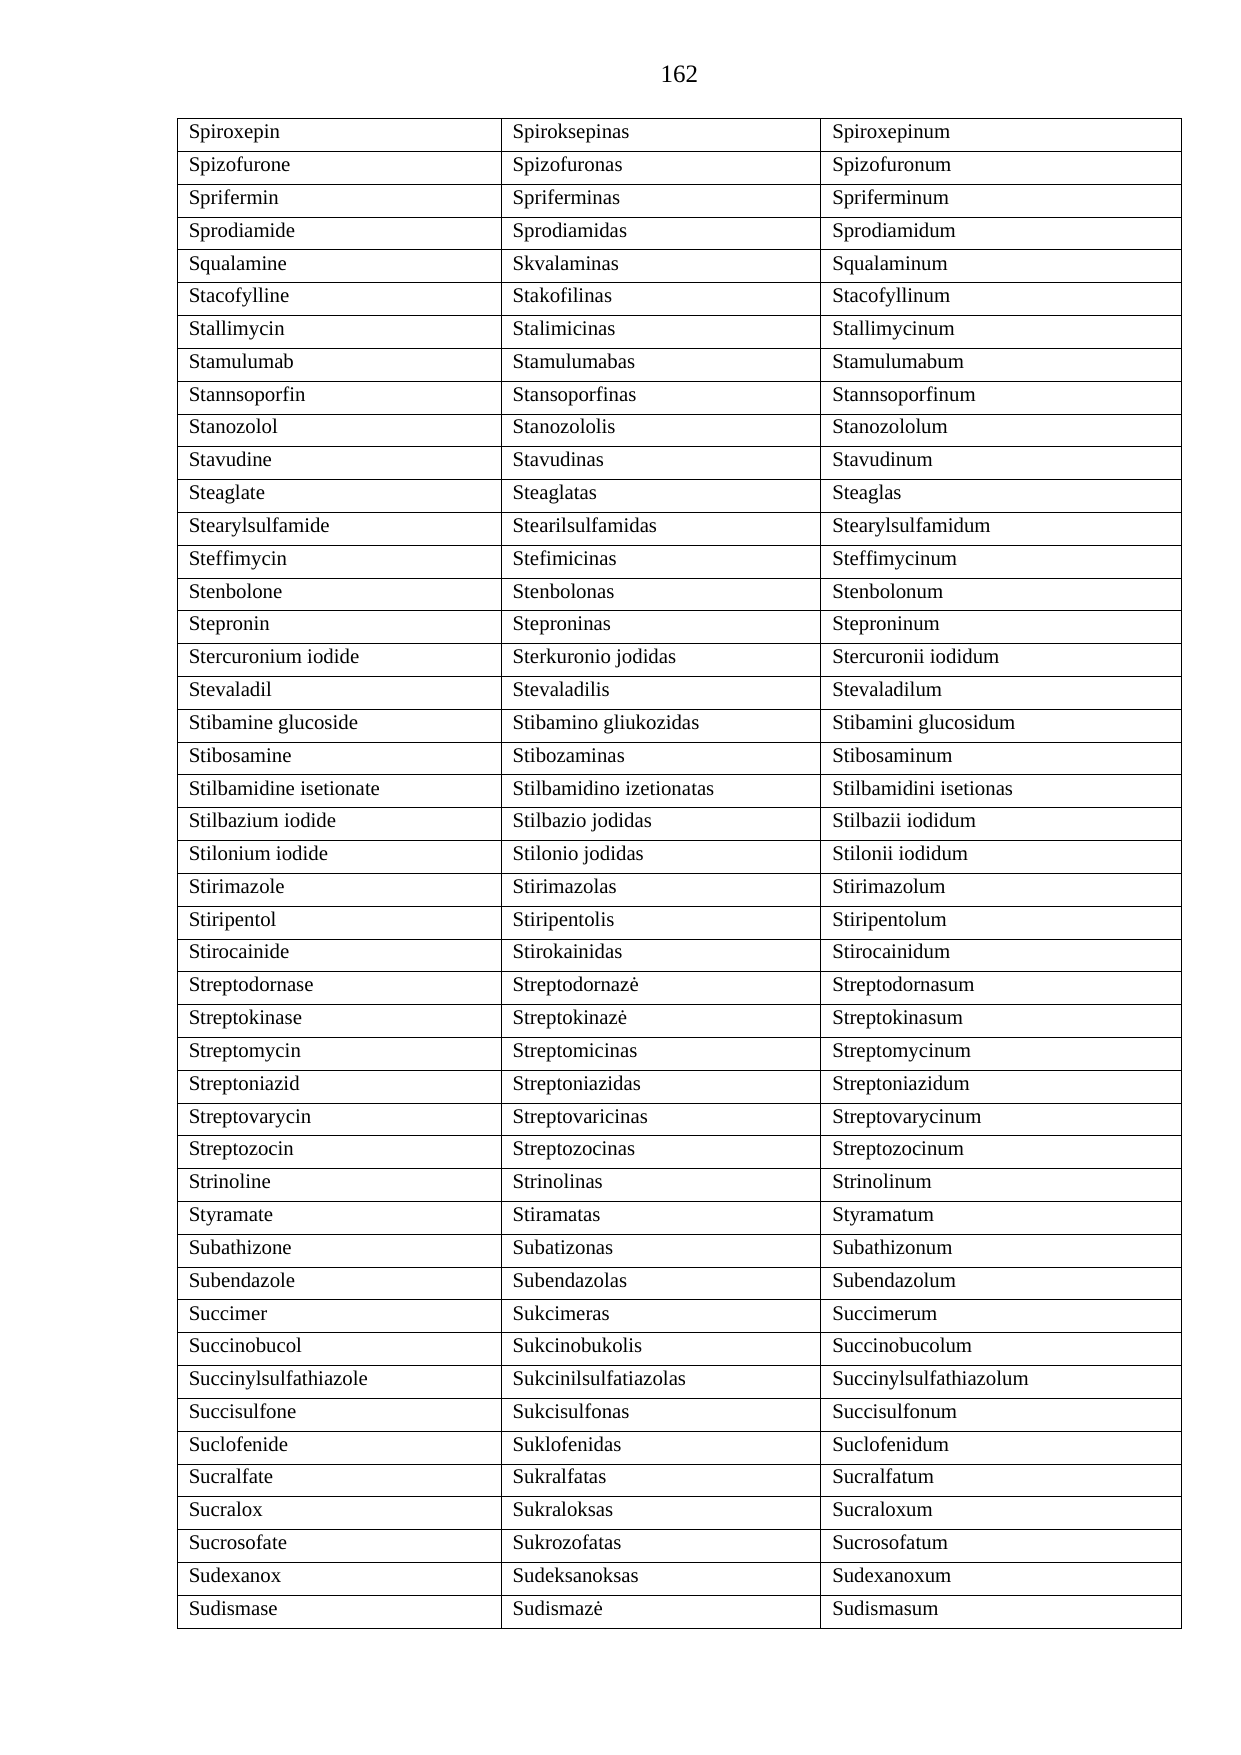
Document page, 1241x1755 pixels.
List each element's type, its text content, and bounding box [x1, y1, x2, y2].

table_cell Suclofenide [178, 1432, 501, 1463]
table_cell Succisulfonum [821, 1399, 1181, 1431]
table_cell Streptovarycinum [821, 1104, 1181, 1135]
table_cell Sukcisulfonas [502, 1399, 820, 1431]
table_cell Sudeksanoksas [502, 1563, 820, 1595]
table_cell Stibamini glucosidum [821, 710, 1181, 742]
table_cell Stamulumabas [502, 349, 820, 381]
table_cell Stirocainide [178, 940, 501, 971]
table_cell Stamulumabum [821, 349, 1181, 381]
table_cell Sudismazė [502, 1596, 820, 1627]
table_cell Stenbolone [178, 579, 501, 610]
table_cell Sucraloxum [821, 1497, 1181, 1529]
table_cell Sukcinilsulfatiazolas [502, 1366, 820, 1398]
table_cell Stibozaminas [502, 743, 820, 774]
table_cell Stanozololum [821, 415, 1181, 446]
table_cell Styramate [178, 1202, 501, 1234]
table_cell Succimerum [821, 1300, 1181, 1332]
table_cell Succinobucolum [821, 1333, 1181, 1365]
table_cell Sukraloksas [502, 1497, 820, 1529]
table_cell Streptovarycin [178, 1104, 501, 1135]
table_cell Stilonio jodidas [502, 841, 820, 873]
table_cell Streptokinazė [502, 1005, 820, 1037]
table_cell Steproninas [502, 611, 820, 643]
table_cell Stilbazio jodidas [502, 808, 820, 840]
table_cell Stacofylline [178, 283, 501, 315]
table_cell Sudexanoxum [821, 1563, 1181, 1595]
table_cell Stamulumab [178, 349, 501, 381]
table_cell Stavudine [178, 447, 501, 479]
table_cell Strinolinum [821, 1169, 1181, 1201]
table_cell Stibamino gliukozidas [502, 710, 820, 742]
table_cell Sudismase [178, 1596, 501, 1627]
table_cell Subatizonas [502, 1235, 820, 1267]
table_cell Squalamine [178, 250, 501, 282]
table_cell Stilbamidino izetionatas [502, 775, 820, 807]
table_cell Stirimazolum [821, 874, 1181, 906]
table_cell Streptokinase [178, 1005, 501, 1037]
table_cell Stilbamidini isetionas [821, 775, 1181, 807]
table_cell Styramatum [821, 1202, 1181, 1234]
table_cell Stanozolol [178, 415, 501, 446]
table_cell Stiripentolis [502, 907, 820, 938]
table_cell Sprifermin [178, 185, 501, 217]
table_cell Stercuronii iodidum [821, 644, 1181, 676]
table_cell Subathizone [178, 1235, 501, 1267]
table_cell Stallimycin [178, 316, 501, 348]
table_cell Spiroxepinum [821, 119, 1181, 151]
table_cell Subendazolas [502, 1268, 820, 1299]
table_cell Suclofenidum [821, 1432, 1181, 1463]
table_cell Suklofenidas [502, 1432, 820, 1463]
table_cell Stevaladil [178, 677, 501, 709]
table_cell Stilbazium iodide [178, 808, 501, 840]
table_cell Spiroksepinas [502, 119, 820, 151]
table_cell Stilonium iodide [178, 841, 501, 873]
table_cell Succinobucol [178, 1333, 501, 1365]
table_cell Stearylsulfamide [178, 513, 501, 545]
table_cell Sucralox [178, 1497, 501, 1529]
table_cell Stanozololis [502, 415, 820, 446]
table_cell Sprodiamide [178, 218, 501, 249]
table_cell Spizofuronas [502, 152, 820, 184]
table_cell Sterkuronio jodidas [502, 644, 820, 676]
table_cell Stirocainidum [821, 940, 1181, 971]
table_cell Streptovaricinas [502, 1104, 820, 1135]
table_cell Stevaladilis [502, 677, 820, 709]
table_cell Stannsoporfin [178, 382, 501, 413]
table_cell Stiripentolum [821, 907, 1181, 938]
table_cell Stannsoporfinum [821, 382, 1181, 413]
table_cell Stevaladilum [821, 677, 1181, 709]
table_cell Strinolinas [502, 1169, 820, 1201]
table_cell Sudismasum [821, 1596, 1181, 1627]
table_cell Streptomicinas [502, 1038, 820, 1070]
table_cell Steaglate [178, 480, 501, 512]
table_cell Spizofuronum [821, 152, 1181, 184]
table_cell Spriferminas [502, 185, 820, 217]
table_cell Subendazolum [821, 1268, 1181, 1299]
table_cell Spiroxepin [178, 119, 501, 151]
table_cell Streptozocinum [821, 1136, 1181, 1168]
table_cell Steaglas [821, 480, 1181, 512]
table_cell Stirimazole [178, 874, 501, 906]
table_cell Sucrosofate [178, 1530, 501, 1562]
table_cell Stakofilinas [502, 283, 820, 315]
table_cell Sucrosofatum [821, 1530, 1181, 1562]
table_cell Sprodiamidum [821, 218, 1181, 249]
table_cell Stearilsulfamidas [502, 513, 820, 545]
table_cell Streptodornasum [821, 972, 1181, 1004]
table_cell Stenbolonum [821, 579, 1181, 610]
table_cell Succinylsulfathiazolum [821, 1366, 1181, 1398]
table_cell Streptoniazidas [502, 1071, 820, 1102]
table_cell Streptoniazid [178, 1071, 501, 1102]
table_cell Stilbazii iodidum [821, 808, 1181, 840]
table_cell Streptodornazė [502, 972, 820, 1004]
table_cell Subendazole [178, 1268, 501, 1299]
table_cell Sprodiamidas [502, 218, 820, 249]
table_cell Sucralfate [178, 1465, 501, 1496]
table_cell Stefimicinas [502, 546, 820, 577]
table_cell Squalaminum [821, 250, 1181, 282]
table_cell Succimer [178, 1300, 501, 1332]
table_cell Stenbolonas [502, 579, 820, 610]
table_cell Sukrozofatas [502, 1530, 820, 1562]
table_cell Streptokinasum [821, 1005, 1181, 1037]
table_cell Sucralfatum [821, 1465, 1181, 1496]
table_cell Streptozocin [178, 1136, 501, 1168]
table_cell Steaglatas [502, 480, 820, 512]
table_cell Stacofyllinum [821, 283, 1181, 315]
table_cell Sukcimeras [502, 1300, 820, 1332]
table_cell Stilbamidine isetionate [178, 775, 501, 807]
table_cell Sukralfatas [502, 1465, 820, 1496]
table_cell Steproninum [821, 611, 1181, 643]
table_cell Stibosamine [178, 743, 501, 774]
table_cell Streptodornase [178, 972, 501, 1004]
table_cell Streptomycinum [821, 1038, 1181, 1070]
table_cell Stalimicinas [502, 316, 820, 348]
table_cell Streptomycin [178, 1038, 501, 1070]
table_cell Stilonii iodidum [821, 841, 1181, 873]
table_cell Stirokainidas [502, 940, 820, 971]
table_cell Stansoporfinas [502, 382, 820, 413]
table_cell Streptoniazidum [821, 1071, 1181, 1102]
table_cell Sukcinobukolis [502, 1333, 820, 1365]
table_cell Stirimazolas [502, 874, 820, 906]
table_cell Sudexanox [178, 1563, 501, 1595]
table_cell Stavudinum [821, 447, 1181, 479]
table_cell Skvalaminas [502, 250, 820, 282]
table_cell Stibosaminum [821, 743, 1181, 774]
table_cell Stavudinas [502, 447, 820, 479]
table_cell Stallimycinum [821, 316, 1181, 348]
table_cell Stercuronium iodide [178, 644, 501, 676]
table_cell Succinylsulfathiazole [178, 1366, 501, 1398]
table_cell Spriferminum [821, 185, 1181, 217]
table_cell Stearylsulfamidum [821, 513, 1181, 545]
table_cell Stiramatas [502, 1202, 820, 1234]
table_cell Steffimycin [178, 546, 501, 577]
table_cell Streptozocinas [502, 1136, 820, 1168]
table_cell Subathizonum [821, 1235, 1181, 1267]
table_cell Steffimycinum [821, 546, 1181, 577]
table_cell Spizofurone [178, 152, 501, 184]
table_cell Strinoline [178, 1169, 501, 1201]
table_cell Stepronin [178, 611, 501, 643]
table_cell Stiripentol [178, 907, 501, 938]
table_cell Succisulfone [178, 1399, 501, 1431]
table_cell Stibamine glucoside [178, 710, 501, 742]
